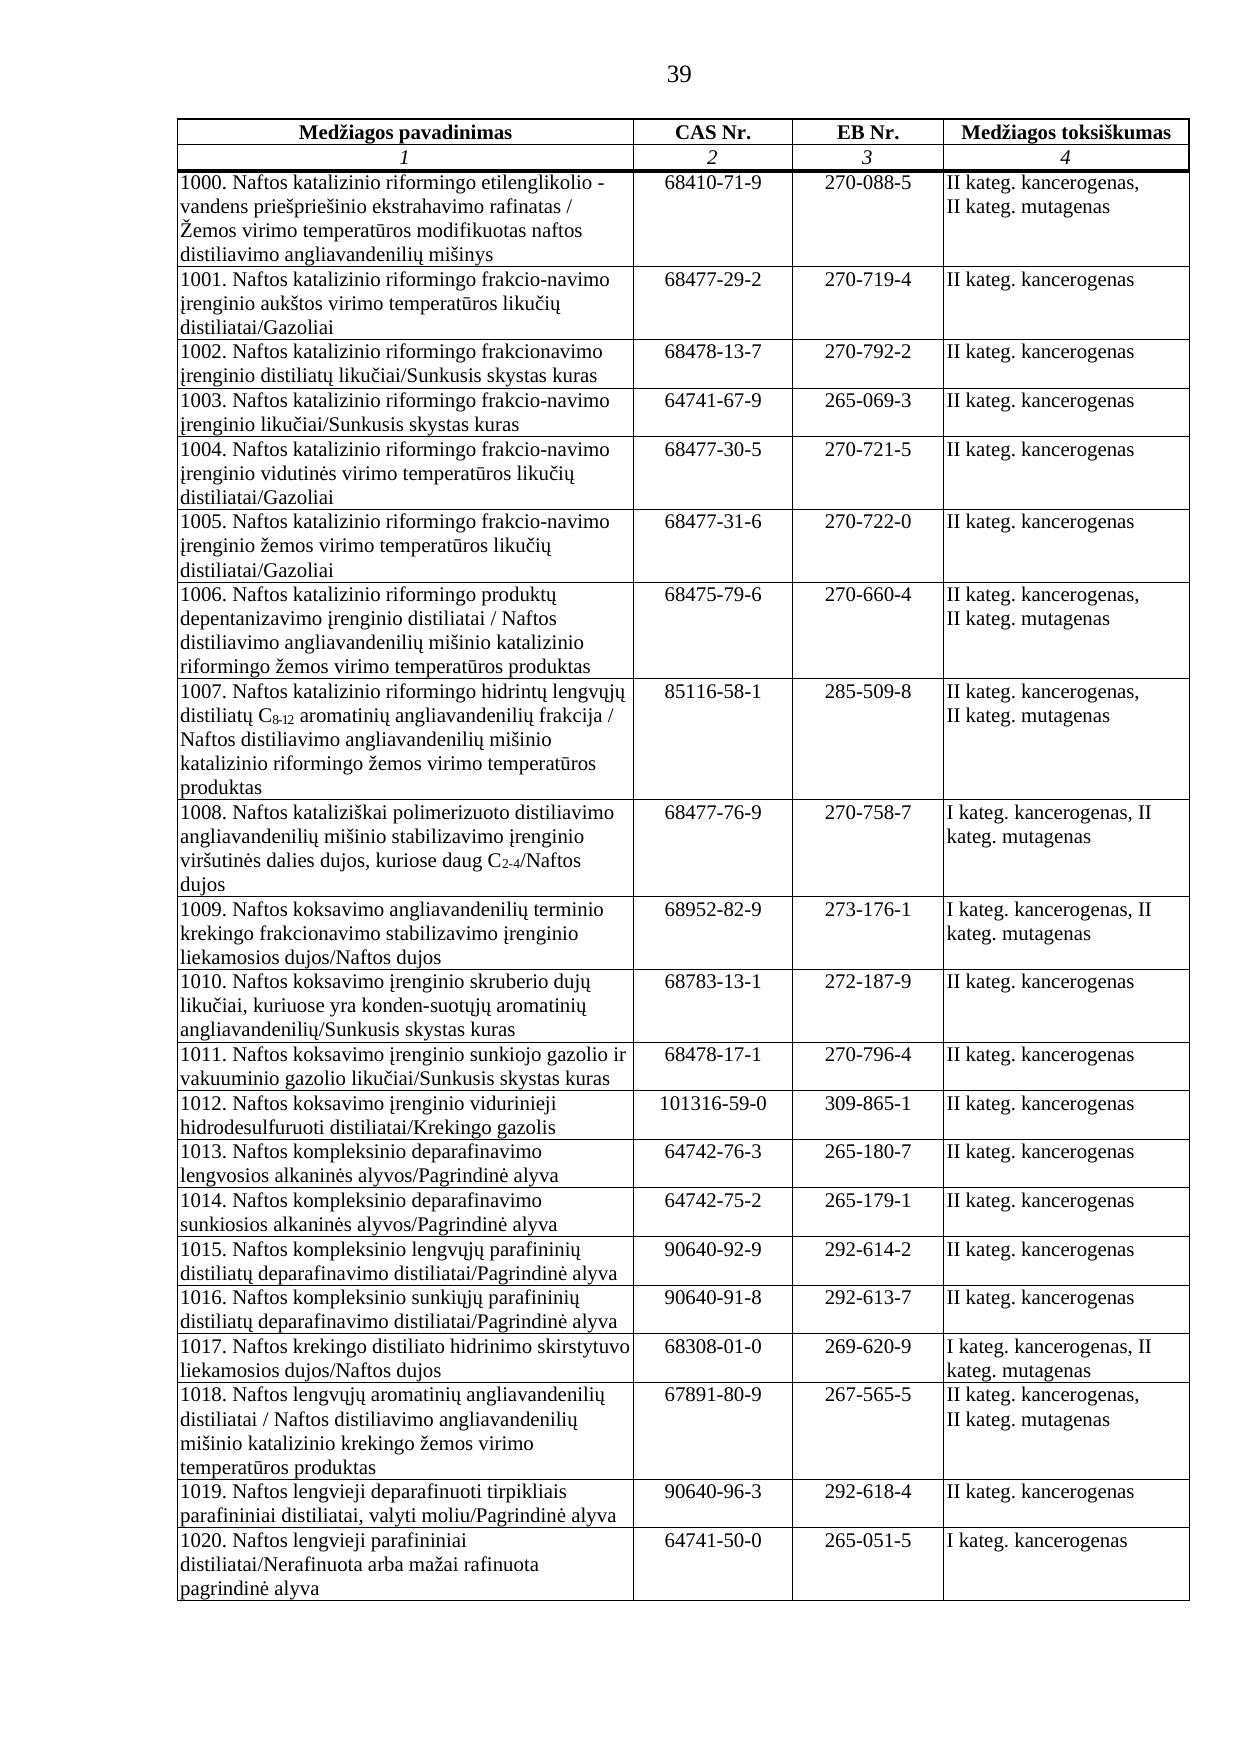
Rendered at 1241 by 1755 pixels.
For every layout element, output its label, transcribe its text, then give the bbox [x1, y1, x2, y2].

table_cell 90640-96-3 [634, 1480, 792, 1527]
table_cell 68477-30-5 [634, 437, 792, 509]
table_cell 1020. Naftos lengvieji parafininiai distiliatai/Nerafinuota arba mažai rafinuota pagrindinė alyva [178, 1528, 633, 1600]
table_header EB Nr. [793, 120, 943, 144]
table_cell II kateg. kancerogenas [944, 389, 1189, 436]
table_cell 68477-29-2 [634, 267, 792, 339]
table_cell 68477-31-6 [634, 510, 792, 582]
table_cell 85116-58-1 [634, 679, 792, 799]
table_cell 265-069-3 [793, 389, 943, 436]
table_cell II kateg. kancerogenas [944, 1188, 1189, 1236]
table_cell 270-088-5 [793, 173, 943, 266]
table_cell 1015. Naftos kompleksinio lengvųjų parafininių distiliatų deparafinavimo distiliatai/Pagrindinė alyva [178, 1237, 633, 1284]
table_cell 270-722-0 [793, 510, 943, 582]
table_cell 269-620-9 [793, 1334, 943, 1382]
table_cell 1 [178, 145, 633, 169]
table_cell 270-660-4 [793, 583, 943, 678]
table_cell 101316-59-0 [634, 1091, 792, 1139]
table_cell 68478-17-1 [634, 1043, 792, 1090]
table_cell 64742-76-3 [634, 1140, 792, 1187]
table_cell 90640-92-9 [634, 1237, 792, 1284]
table_cell 68478-13-7 [634, 340, 792, 387]
table_cell 1005. Naftos katalizinio riformingo frakcio-navimo įrenginio žemos virimo temperatūros likučių distiliatai/Gazoliai [178, 510, 633, 582]
table_cell 272-187-9 [793, 970, 943, 1041]
table_cell 1003. Naftos katalizinio riformingo frakcio-navimo įrenginio likučiai/Sunkusis skystas kuras [178, 389, 633, 436]
table_cell 64741-67-9 [634, 389, 792, 436]
table_cell 64742-75-2 [634, 1188, 792, 1236]
table_cell II kateg. kancerogenas [944, 1091, 1189, 1139]
table_cell 267-565-5 [793, 1383, 943, 1479]
table_cell 1008. Naftos kataliziškai polimerizuoto distiliavimo angliavandenilių mišinio stabilizavimo įrenginio viršutinės dalies dujos, kuriose daug C2-4/Naftos dujos [178, 800, 633, 896]
table_cell 1009. Naftos koksavimo angliavandenilių terminio krekingo frakcionavimo stabilizavimo įrenginio liekamosios dujos/Naftos dujos [178, 897, 633, 969]
table_cell II kateg. kancerogenas, II kateg. mutagenas [944, 173, 1189, 266]
table_cell II kateg. kancerogenas [944, 1480, 1189, 1527]
table_cell 273-176-1 [793, 897, 943, 969]
table_cell 1006. Naftos katalizinio riformingo produktų depentanizavimo įrenginio distiliatai / Naftos distiliavimo angliavandenilių mišinio katalizinio riformingo žemos virimo temperatūros produktas [178, 583, 633, 678]
table_cell 2 [634, 145, 792, 169]
table_cell 1000. Naftos katalizinio riformingo etilenglikolio - vandens priešpriešinio ekstrahavimo rafinatas / Žemos virimo temperatūros modifikuotas naftos distiliavimo angliavandenilių mišinys [178, 173, 633, 266]
table_cell 285-509-8 [793, 679, 943, 799]
table_cell 1013. Naftos kompleksinio deparafinavimo lengvosios alkaninės alyvos/Pagrindinė alyva [178, 1140, 633, 1187]
table_cell 64741-50-0 [634, 1528, 792, 1600]
table_cell II kateg. kancerogenas [944, 340, 1189, 387]
table_cell I kateg. kancerogenas, II kateg. mutagenas [944, 800, 1189, 896]
table_cell 1004. Naftos katalizinio riformingo frakcio-navimo įrenginio vidutinės virimo temperatūros likučių distiliatai/Gazoliai [178, 437, 633, 509]
table_header CAS Nr. [634, 120, 792, 144]
table_cell 270-719-4 [793, 267, 943, 339]
table_cell 292-613-7 [793, 1286, 943, 1333]
table_cell II kateg. kancerogenas [944, 1286, 1189, 1333]
table_cell 1012. Naftos koksavimo įrenginio vidurinieji hidrodesulfuruoti distiliatai/Krekingo gazolis [178, 1091, 633, 1139]
table_cell 68783-13-1 [634, 970, 792, 1041]
table_cell 90640-91-8 [634, 1286, 792, 1333]
table_cell 292-618-4 [793, 1480, 943, 1527]
table_cell I kateg. kancerogenas, II kateg. mutagenas [944, 1334, 1189, 1382]
table_cell 270-721-5 [793, 437, 943, 509]
table_cell 68475-79-6 [634, 583, 792, 678]
table_cell 68410-71-9 [634, 173, 792, 266]
table_cell 1010. Naftos koksavimo įrenginio skruberio dujų likučiai, kuriuose yra konden-suotųjų aromatinių angliavandenilių/Sunkusis skystas kuras [178, 970, 633, 1041]
table_cell 1019. Naftos lengvieji deparafinuoti tirpikliais parafininiai distiliatai, valyti moliu/Pagrindinė alyva [178, 1480, 633, 1527]
table_cell 1007. Naftos katalizinio riformingo hidrintų lengvųjų distiliatų C8-12 aromatinių angliavandenilių frakcija / Naftos distiliavimo angliavandenilių mišinio katalizinio riformingo žemos virimo temperatūros produktas [178, 679, 633, 799]
table_cell I kateg. kancerogenas, II kateg. mutagenas [944, 897, 1189, 969]
table_cell 309-865-1 [793, 1091, 943, 1139]
table_cell 1017. Naftos krekingo distiliato hidrinimo skirstytuvo liekamosios dujos/Naftos dujos [178, 1334, 633, 1382]
table_cell 1011. Naftos koksavimo įrenginio sunkiojo gazolio ir vakuuminio gazolio likučiai/Sunkusis skystas kuras [178, 1043, 633, 1090]
table_cell II kateg. kancerogenas, II kateg. mutagenas [944, 1383, 1189, 1479]
table_cell II kateg. kancerogenas [944, 970, 1189, 1041]
table_cell II kateg. kancerogenas, II kateg. mutagenas [944, 583, 1189, 678]
table_cell 292-614-2 [793, 1237, 943, 1284]
table_cell 265-180-7 [793, 1140, 943, 1187]
table_cell 1018. Naftos lengvųjų aromatinių angliavandenilių distiliatai / Naftos distiliavimo angliavandenilių mišinio katalizinio krekingo žemos virimo temperatūros produktas [178, 1383, 633, 1479]
table_cell 265-051-5 [793, 1528, 943, 1600]
table_cell 270-796-4 [793, 1043, 943, 1090]
table_cell 4 [944, 145, 1188, 169]
table_cell 270-758-7 [793, 800, 943, 896]
table_cell II kateg. kancerogenas [944, 437, 1189, 509]
table_cell I kateg. kancerogenas [944, 1528, 1189, 1600]
table_cell 3 [793, 145, 943, 169]
table_cell 68477-76-9 [634, 800, 792, 896]
table_cell 68952-82-9 [634, 897, 792, 969]
table_cell 1016. Naftos kompleksinio sunkiųjų parafininių distiliatų deparafinavimo distiliatai/Pagrindinė alyva [178, 1286, 633, 1333]
table_header Medžiagos toksiškumas [944, 120, 1188, 144]
table_cell 265-179-1 [793, 1188, 943, 1236]
table_cell II kateg. kancerogenas [944, 1140, 1189, 1187]
table_cell II kateg. kancerogenas [944, 1237, 1189, 1284]
table_header Medžiagos pavadinimas [178, 120, 633, 144]
table_cell II kateg. kancerogenas, II kateg. mutagenas [944, 679, 1189, 799]
table_cell 1001. Naftos katalizinio riformingo frakcio-navimo įrenginio aukštos virimo temperatūros likučių distiliatai/Gazoliai [178, 267, 633, 339]
table_cell II kateg. kancerogenas [944, 1043, 1189, 1090]
table_cell 67891-80-9 [634, 1383, 792, 1479]
table_cell II kateg. kancerogenas [944, 510, 1189, 582]
table_cell 1002. Naftos katalizinio riformingo frakcionavimo įrenginio distiliatų likučiai/Sunkusis skystas kuras [178, 340, 633, 387]
table_cell 270-792-2 [793, 340, 943, 387]
table_cell 1014. Naftos kompleksinio deparafinavimo sunkiosios alkaninės alyvos/Pagrindinė alyva [178, 1188, 633, 1236]
table_cell II kateg. kancerogenas [944, 267, 1189, 339]
table_cell 68308-01-0 [634, 1334, 792, 1382]
